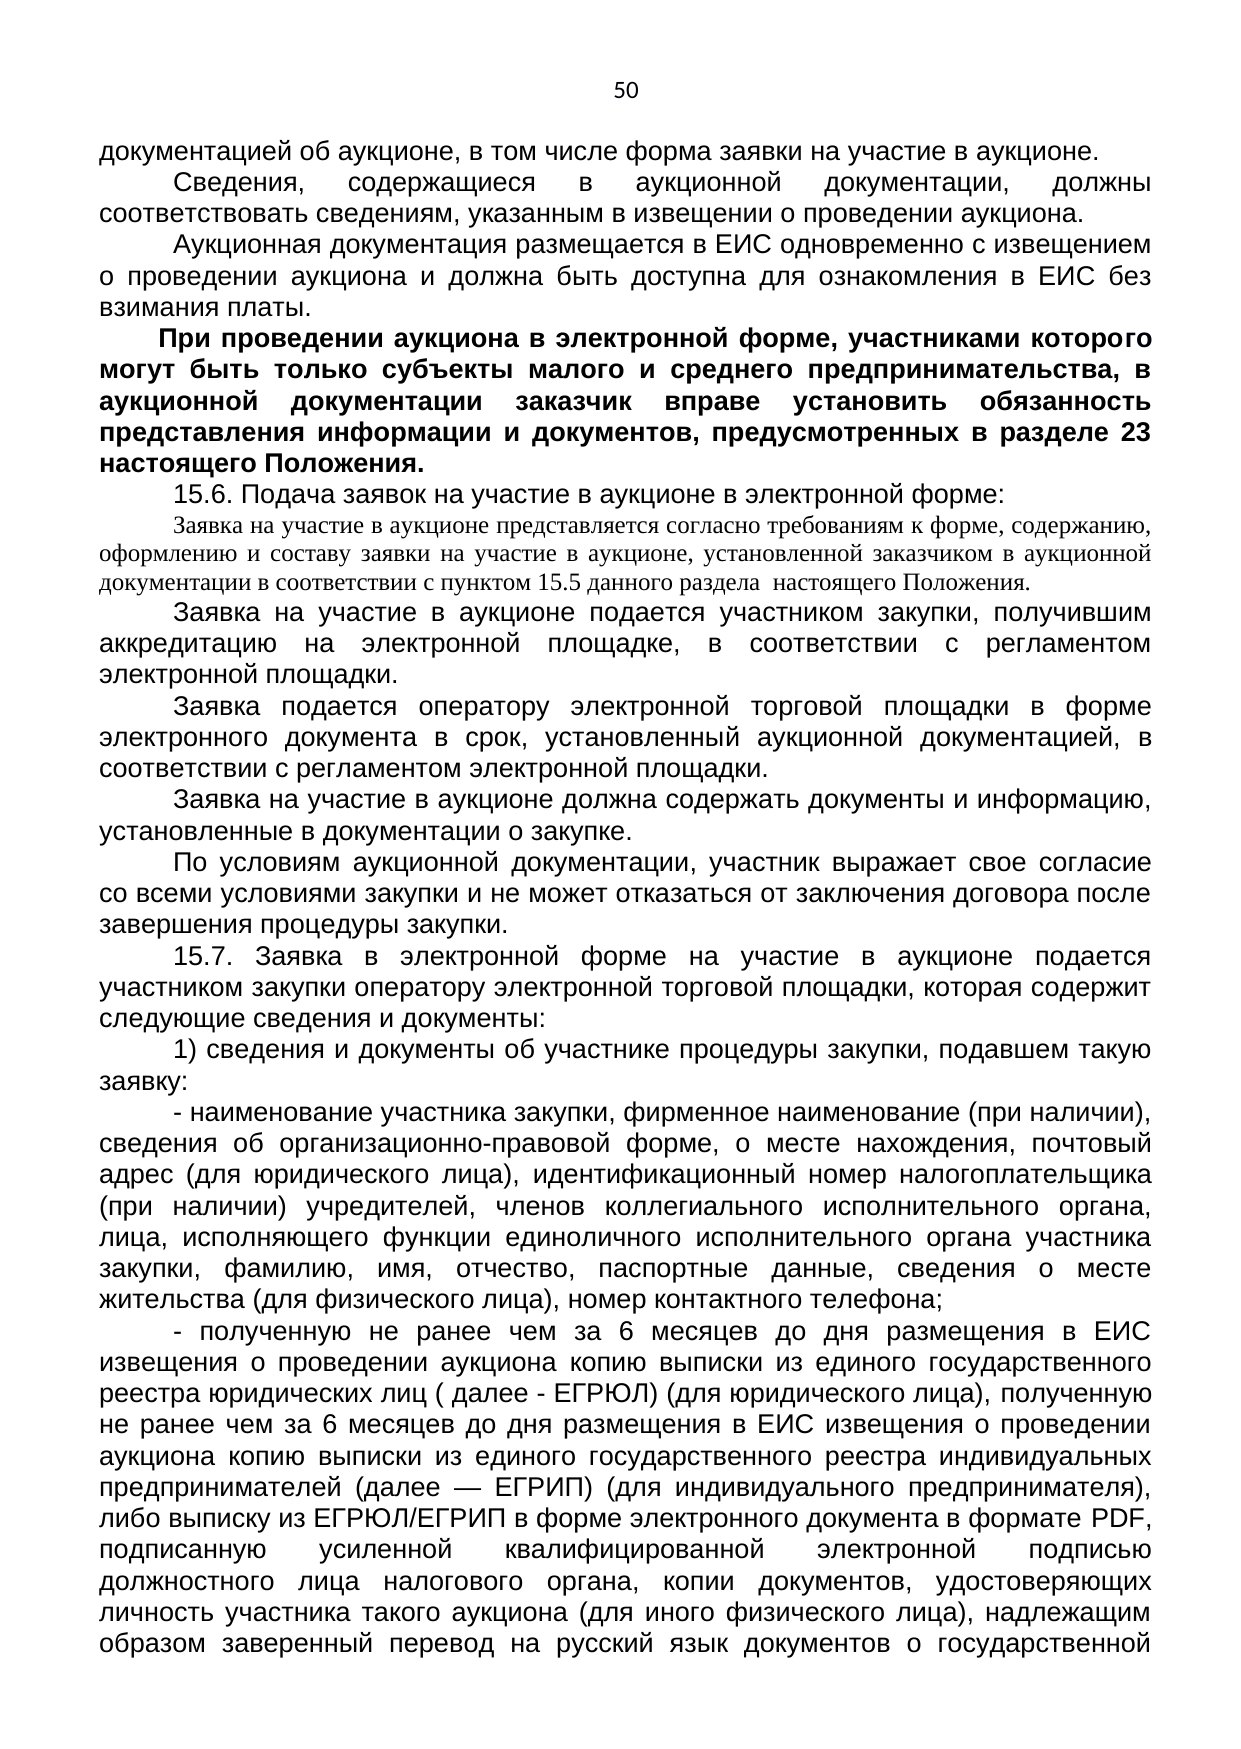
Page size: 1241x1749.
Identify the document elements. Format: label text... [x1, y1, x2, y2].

text - наименование участника закупки, фирменное наименование (при наличии), сведения об организационно-правовой форме, о месте нахождения, почтовый адрес (для юридического лица), идентификационный номер налогоплательщика (при наличии) учредителей, членов коллегиального исполнительного органа, лица, исполняющего функции единоличного исполнительного органа участника закупки, фамилию, имя, отчество, паспортные данные, сведения о месте жительства (для физического лица), номер контактного телефона; [99, 1096, 1152, 1315]
text По условиям аукционной документации, участник выражает свое согласие со всеми условиями закупки и не может отказаться от заключения договора после завершения процедуры закупки. [99, 846, 1152, 940]
text - полученную не ранее чем за 6 месяцев до дня размещения в ЕИС извещения о проведении аукциона копию выписки из единого государственного реестра юридических лиц ( далее - ЕГРЮЛ) (для юридического лица), полученную не ранее чем за 6 месяцев до дня размещения в ЕИС извещения о проведении аукциона копию выписки из единого государственного реестра индивидуальных предпринимателей (далее — ЕГРИП) (для индивидуального предпринимателя), либо выписку из ЕГРЮЛ/ЕГРИП в форме электронного документа в формате PDF, подписанную усиленной квалифицированной электронной подписью должностного лица налогового органа, копии документов, удостоверяющих личность участника такого аукциона (для иного физического лица), надлежащим образом заверенный перевод на русский язык документов о государственной [99, 1315, 1152, 1658]
text Аукционная документация размещается в ЕИС одновременно с извещением о проведении аукциона и должна быть доступна для ознакомления в ЕИС без взимания платы. [99, 228, 1152, 322]
text Заявка подается оператору электронной торговой площадки в форме электронного документа в срок, установленный аукционной документацией, в соответствии с регламентом электронной площадки. [99, 690, 1152, 783]
text Сведения, содержащиеся в аукционной документации, должны соответствовать сведениям, указанным в извещении о проведении аукциона. [99, 166, 1152, 228]
text 15.6. Подача заявок на участие в аукционе в электронной форме: [99, 478, 1152, 510]
text Заявка на участие в аукционе должна содержать документы и информацию, установленные в документации о закупке. [99, 783, 1152, 846]
text 1) сведения и документы об участнике процедуры закупки, подавшем такую заявку: [99, 1033, 1152, 1096]
text документацией об аукционе, в том числе форма заявки на участие в аукционе. [99, 135, 1152, 166]
text 15.7. Заявка в электронной форме на участие в аукционе подается участником закупки оператору электронной торговой площадки, которая содержит следующие сведения и документы: [99, 940, 1152, 1033]
text Заявка на участие в аукционе подается участником закупки, получившим аккредитацию на электронной площадке, в соответствии с регламентом электронной площадки. [99, 596, 1152, 690]
text При проведении аукциона в электронной форме, участниками которого могут быть только субъекты малого и среднего предпринимательства, в аукционной документации заказчик вправе установить обязанность представления информации и документов, предусмотренных в разделе 23 настоящего Положения. [99, 322, 1152, 478]
text Заявка на участие в аукционе представляется согласно требованиям к форме, содержанию, оформлению и составу заявки на участие в аукционе, установленной заказчиком в аукционной документации в соответствии с пунктом 15.5 данного раздела настоящего Положения. [99, 510, 1152, 596]
